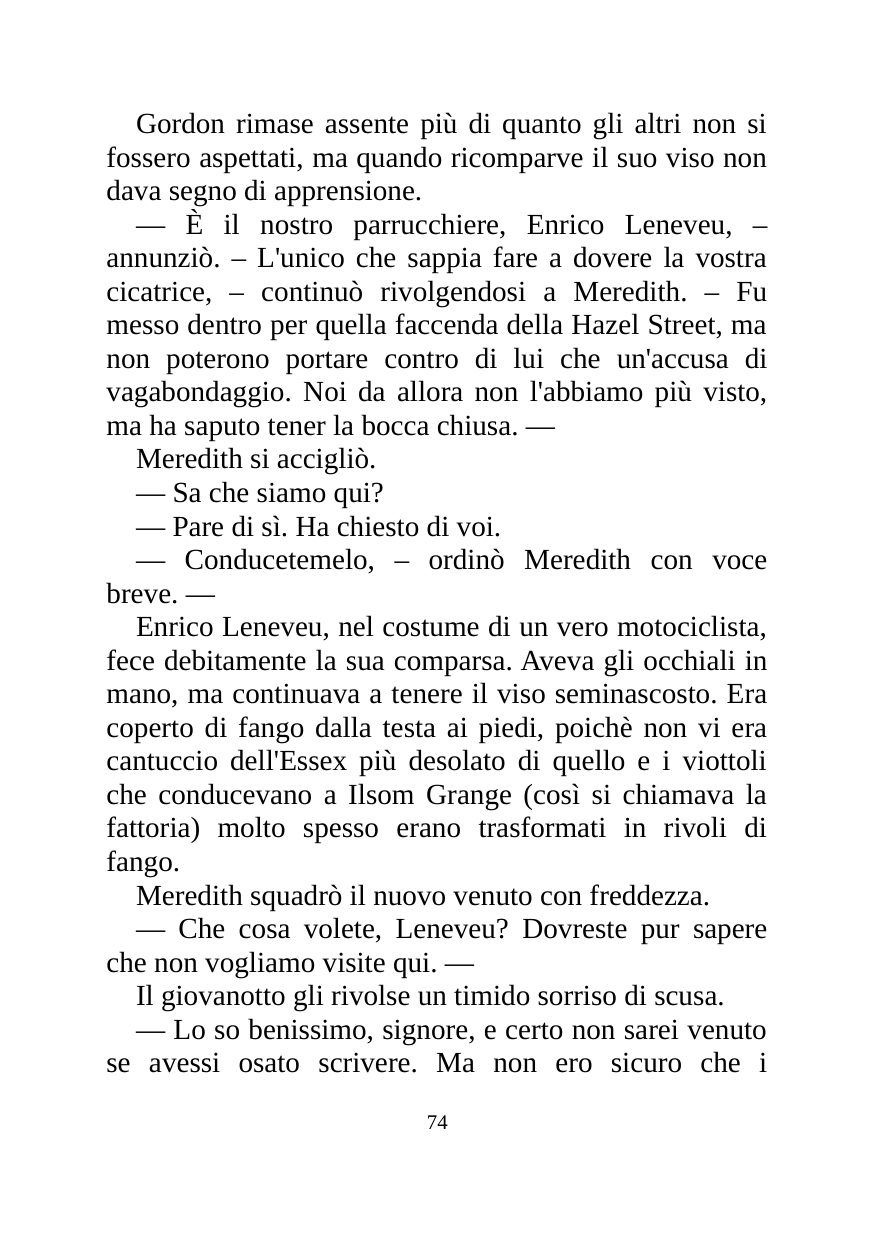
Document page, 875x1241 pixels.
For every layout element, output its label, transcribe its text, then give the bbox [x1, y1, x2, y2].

text Meredith squadrò il nuovo venuto con freddezza. [106, 878, 768, 911]
text Enrico Leneveu, nel costume di un vero motociclista, fece debitamente la sua comparsa. Aveva gli occhiali in mano, ma continuava a tenere il viso seminascosto. Era coperto di fango dalla testa ai piedi, poichè non vi era cantuccio dell'Essex più desolato di quello e i viottoli che conducevano a Ilsom Grange (così si chiamava la fattoria) molto spesso erano trasformati in rivoli di fango. [106, 609, 768, 878]
text — È il nostro parrucchiere, Enrico Leneveu, – annunziò. – L'unico che sappia fare a dovere la vostra cicatrice, – continuò rivolgendosi a Meredith. – Fu messo dentro per quella faccenda della Hazel Street, ma non poterono portare contro di lui che un'accusa di vagabondaggio. Noi da allora non l'abbiamo più visto, ma ha saputo tener la bocca chiusa. — [106, 207, 768, 442]
text Meredith si accigliò. [106, 442, 768, 475]
text — Sa che siamo qui? [106, 475, 768, 509]
text — Conducetemelo, – ordinò Meredith con voce breve. — [106, 542, 768, 609]
text Il giovanotto gli rivolse un timido sorriso di scusa. [106, 978, 768, 1012]
text — Pare di sì. Ha chiesto di voi. [106, 509, 768, 542]
text Gordon rimase assente più di quanto gli altri non si fossero aspettati, ma quando ricomparve il suo viso non dava segno di apprensione. [106, 106, 768, 207]
text — Che cosa volete, Leneveu? Dovreste pur sapere che non vogliamo visite qui. — [106, 911, 768, 978]
text — Lo so benissimo, signore, e certo non sarei venuto se avessi osato scrivere. Ma non ero sicuro che i [106, 1012, 768, 1079]
